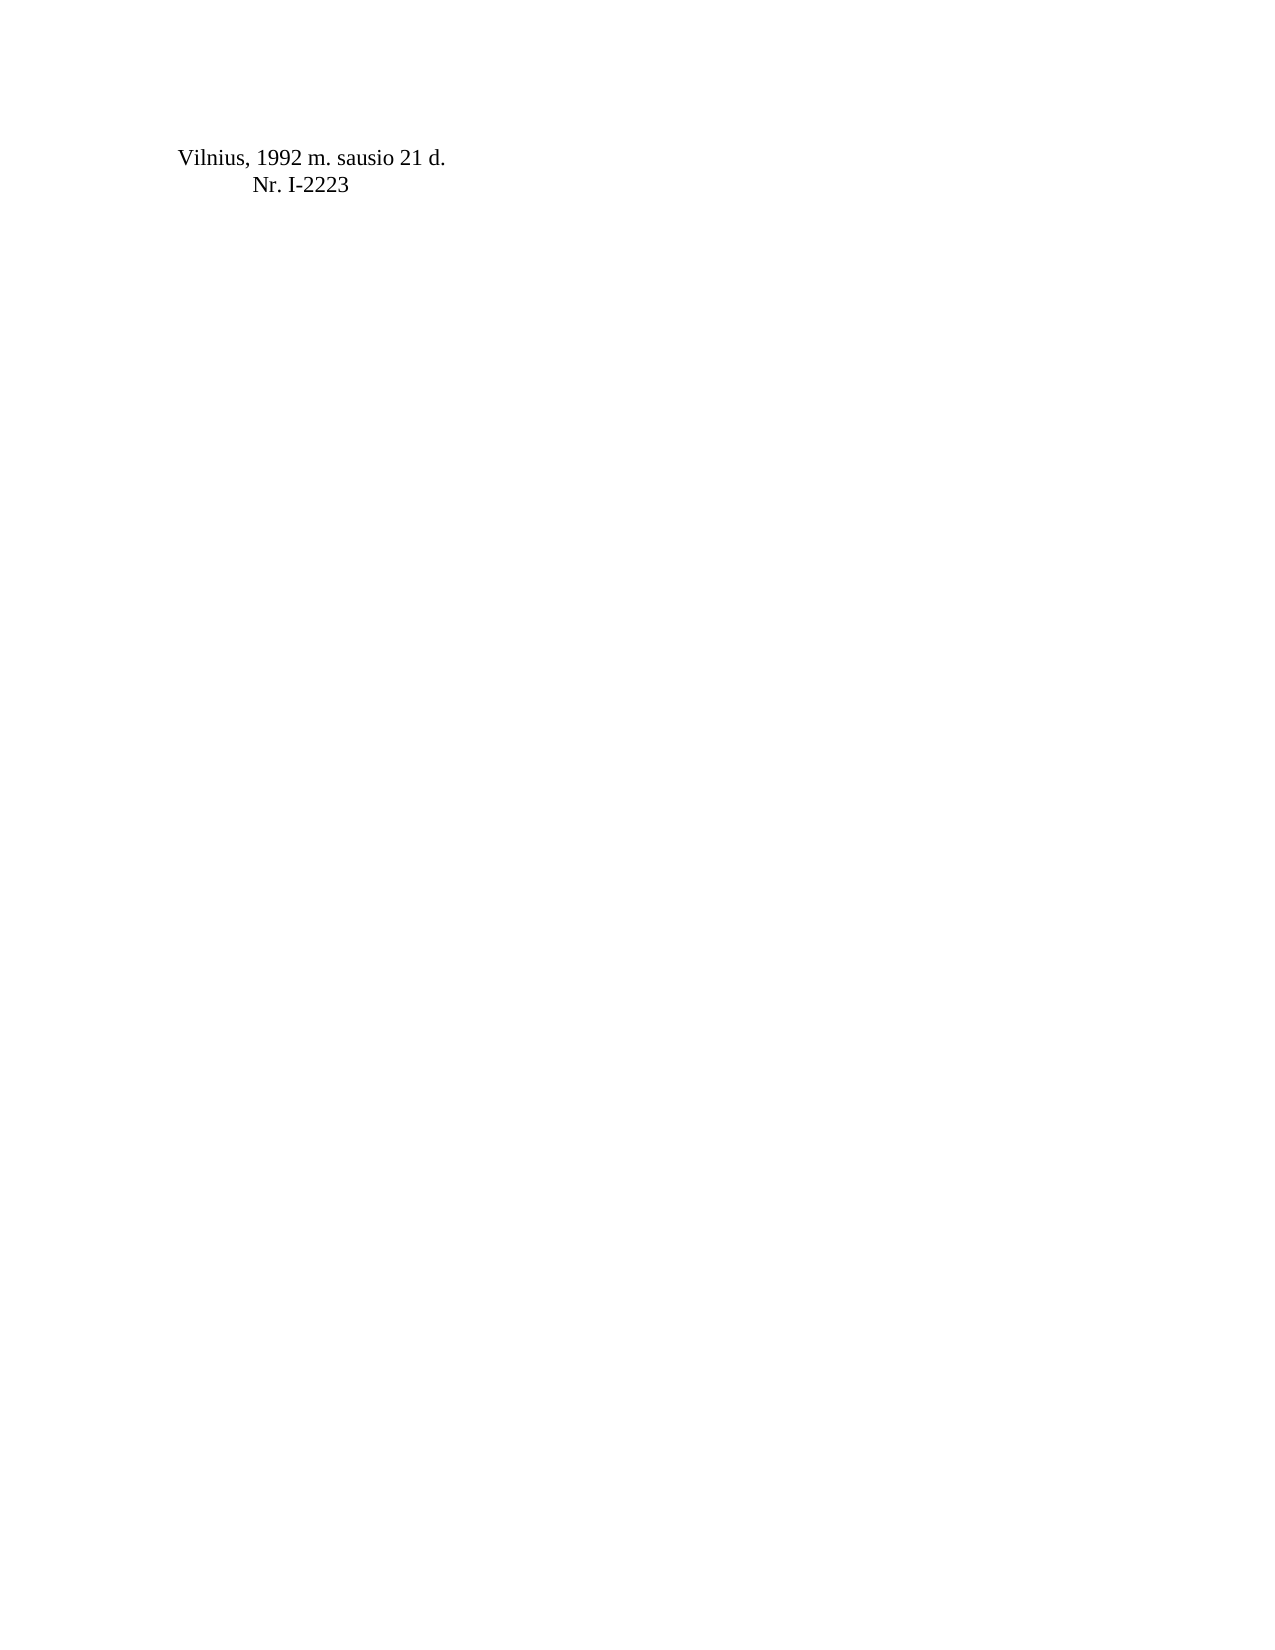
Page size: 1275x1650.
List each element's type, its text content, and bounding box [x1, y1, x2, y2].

text Nr. I-2223 [177, 171, 1186, 197]
text Vilnius, 1992 m. sausio 21 d. [177, 144, 1186, 171]
